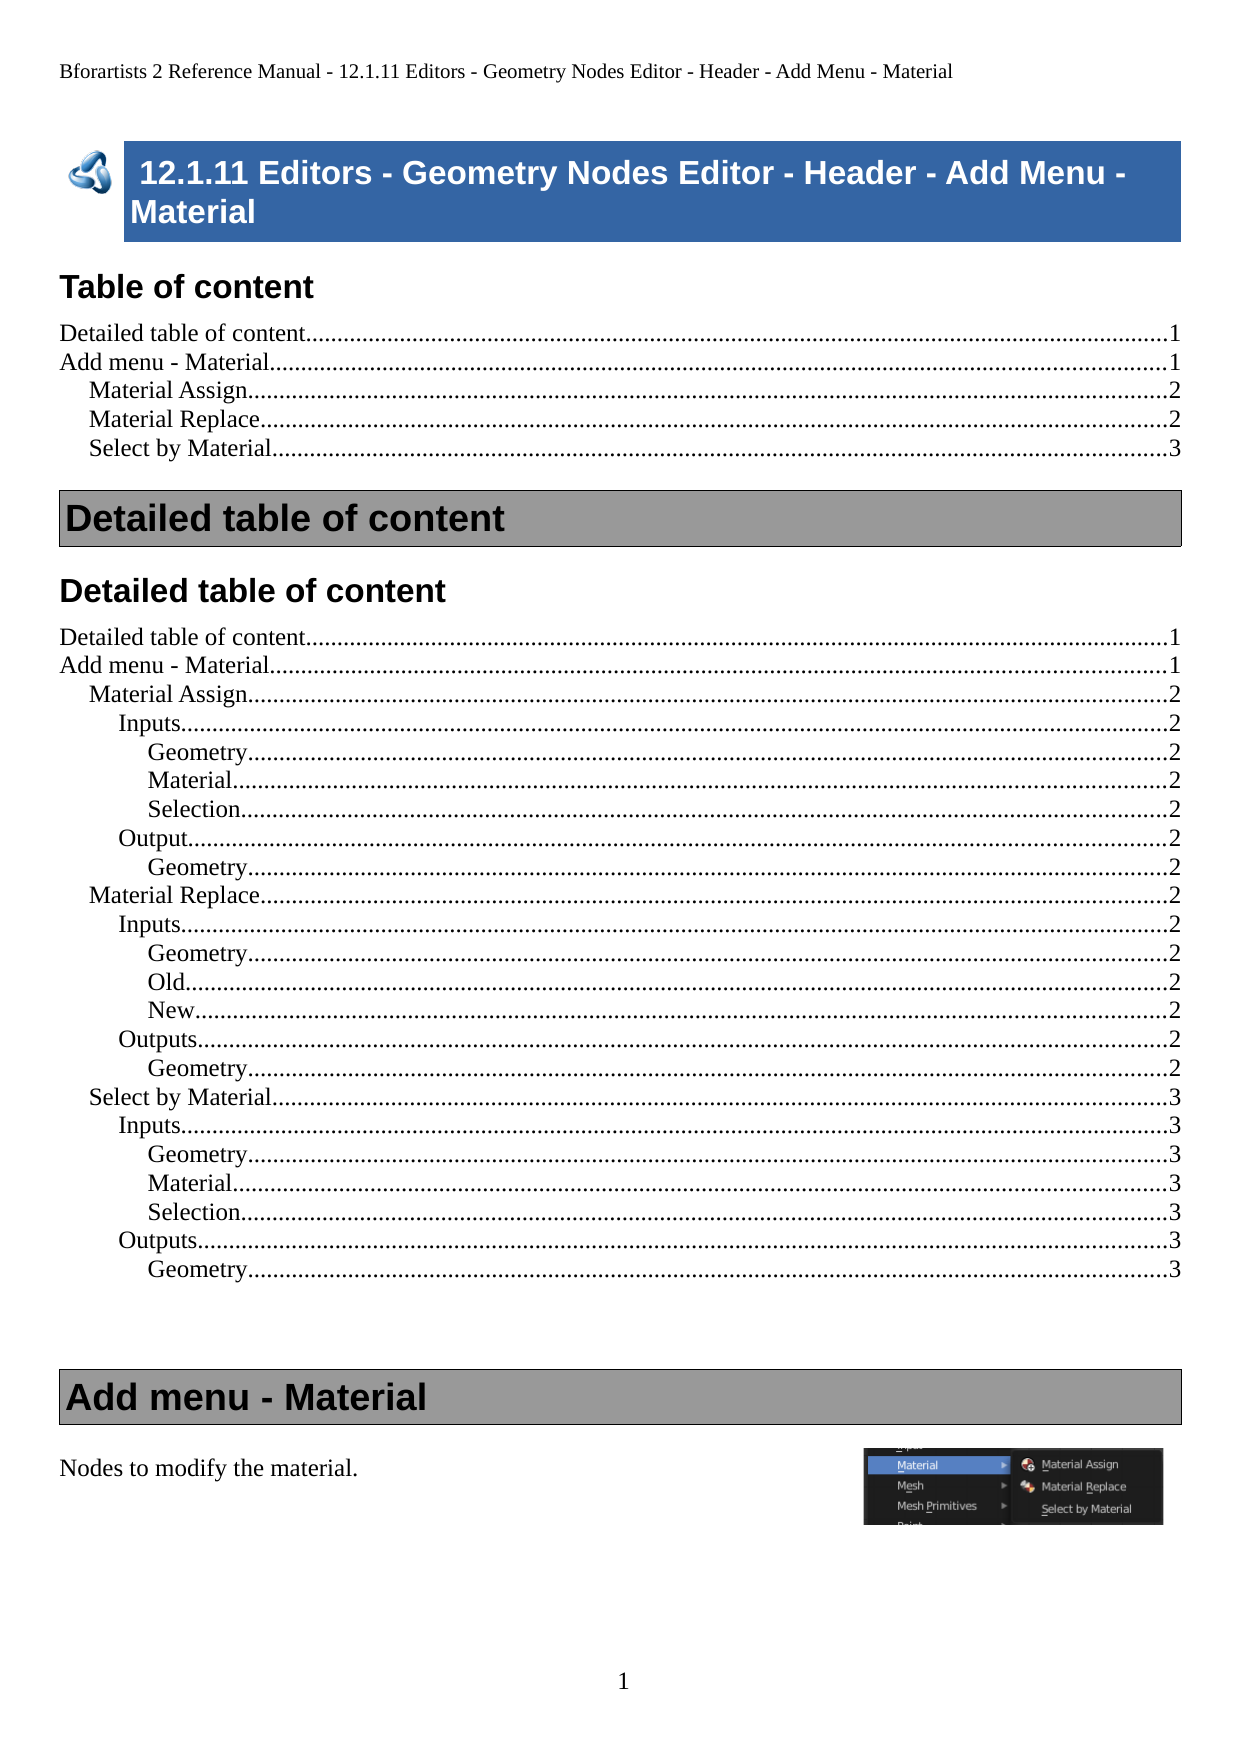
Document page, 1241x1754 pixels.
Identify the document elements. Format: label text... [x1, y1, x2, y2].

text Selection 3 [147, 1197, 1181, 1225]
text Inputs 2 [118, 708, 1181, 737]
text Geometry 3 [147, 1139, 1181, 1168]
table_header Detailed table of content [60, 491, 1181, 546]
subtitle Detailed table of content [59, 571, 1181, 609]
text Outputs 2 [118, 1024, 1181, 1053]
text Geometry 2 [147, 852, 1181, 880]
text Old 2 [147, 967, 1181, 995]
text Detailed table of content 1 [59, 622, 1181, 650]
text Select by Material 3 [88, 433, 1181, 462]
text Material Replace 2 [88, 880, 1181, 909]
text Material 3 [147, 1168, 1181, 1197]
table_header 12.1.11 Editors - Geometry Nodes Editor - Header - Add Menu - Material [124, 141, 1181, 242]
subtitle Table of content [59, 267, 1181, 305]
text Selection 2 [147, 794, 1181, 823]
text Geometry 2 [147, 737, 1181, 765]
text Inputs 3 [118, 1110, 1181, 1139]
text Material Replace 2 [88, 404, 1181, 433]
table_header Add menu - Material [60, 1370, 1181, 1424]
text Add menu - Material 1 [59, 347, 1181, 375]
text Nodes to modify the material. [59, 1453, 863, 1482]
text Output 2 [118, 823, 1181, 852]
picture [65, 147, 114, 197]
text Select by Material 3 [88, 1082, 1181, 1110]
text New 2 [147, 995, 1181, 1024]
text Material 2 [147, 765, 1181, 794]
text Outputs 3 [118, 1225, 1181, 1254]
text Material Assign 2 [88, 679, 1181, 708]
table_header [59, 141, 124, 242]
text Material Assign 2 [88, 375, 1181, 404]
text Geometry 3 [147, 1254, 1181, 1283]
text Geometry 2 [147, 1053, 1181, 1082]
text Detailed table of content 1 [59, 318, 1181, 347]
text Geometry 2 [147, 938, 1181, 967]
text Inputs 2 [118, 909, 1181, 938]
picture [863, 1448, 1164, 1525]
text Add menu - Material 1 [59, 650, 1181, 679]
